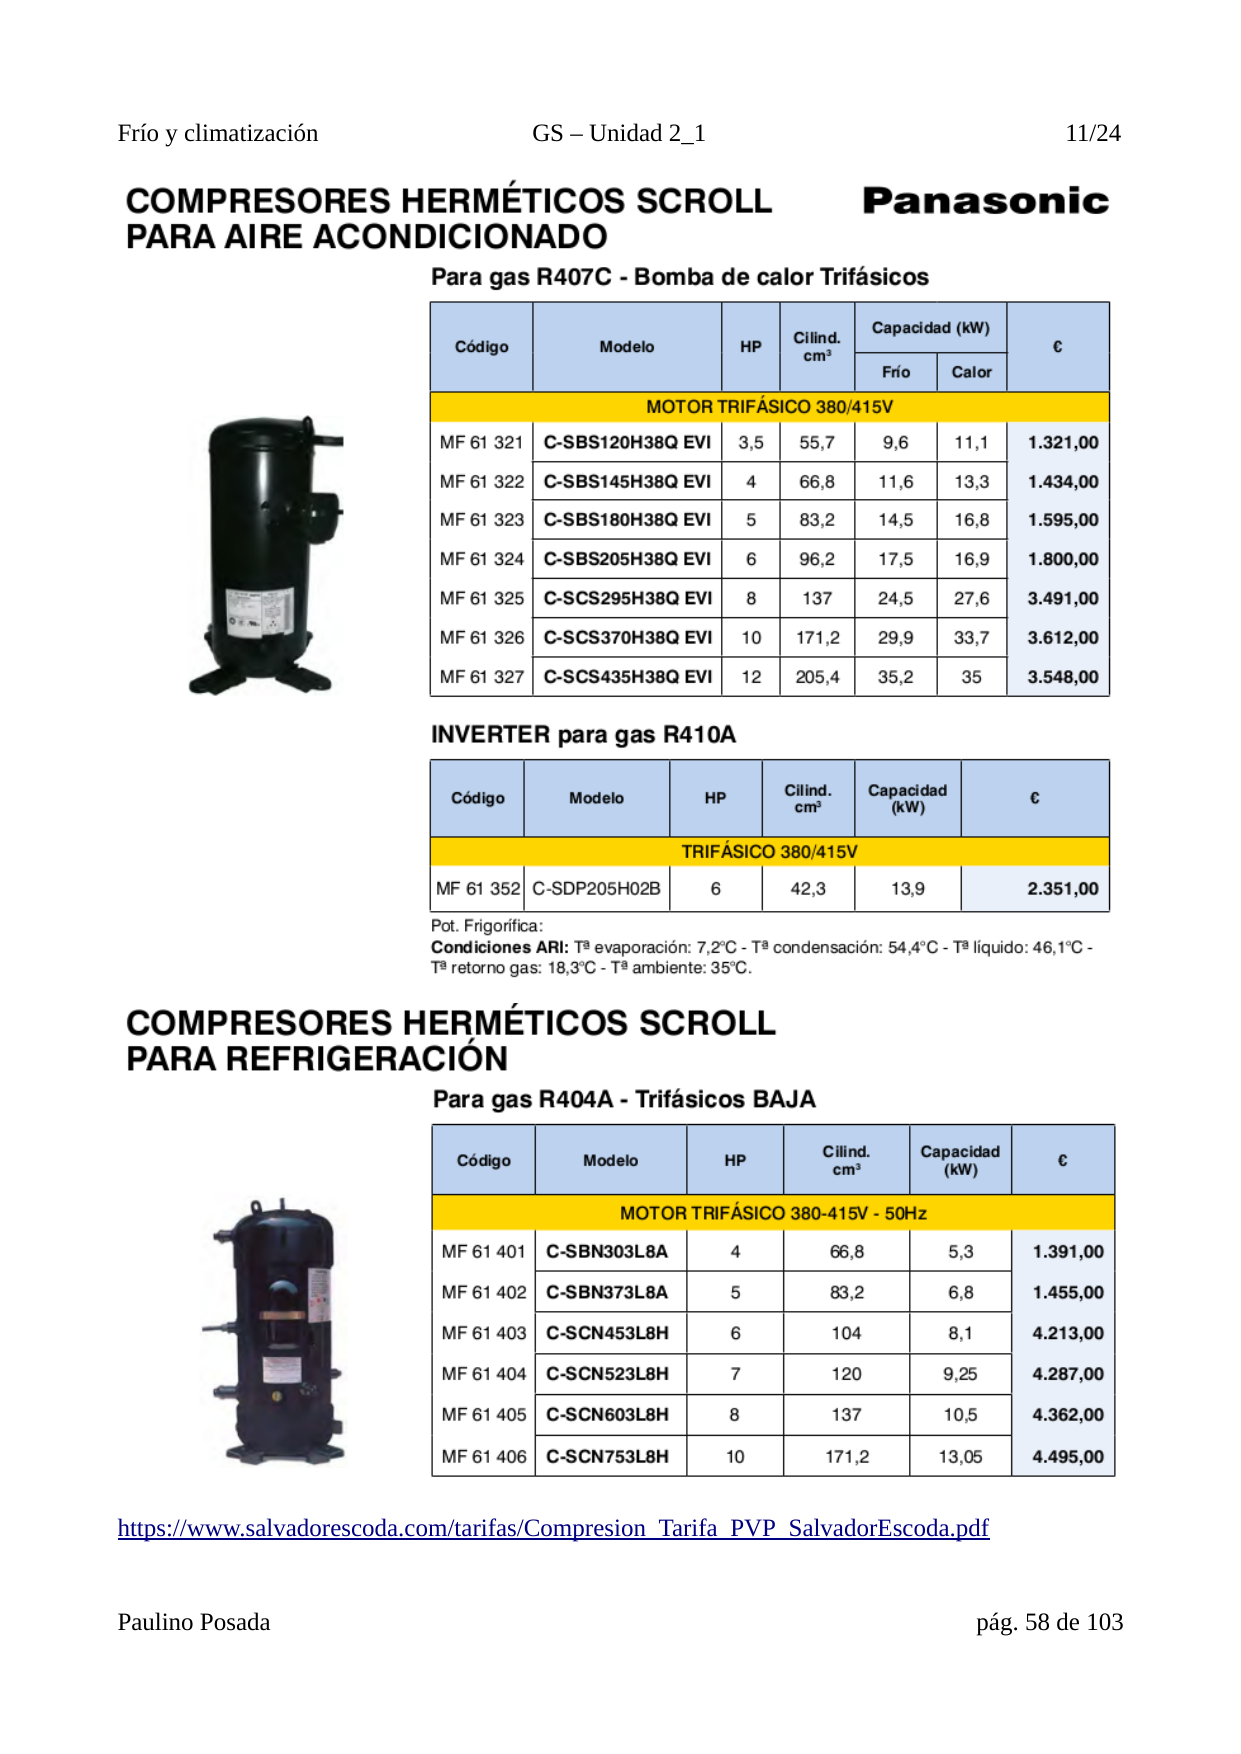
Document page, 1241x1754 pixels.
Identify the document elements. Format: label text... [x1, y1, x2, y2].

text https://www.salvadorescoda.com/tarifas/Compresion_Tarifa_PVP_SalvadorEscoda.pdf [117, 1513, 1123, 1542]
picture [118, 176, 1123, 981]
picture [117, 1003, 1122, 1482]
